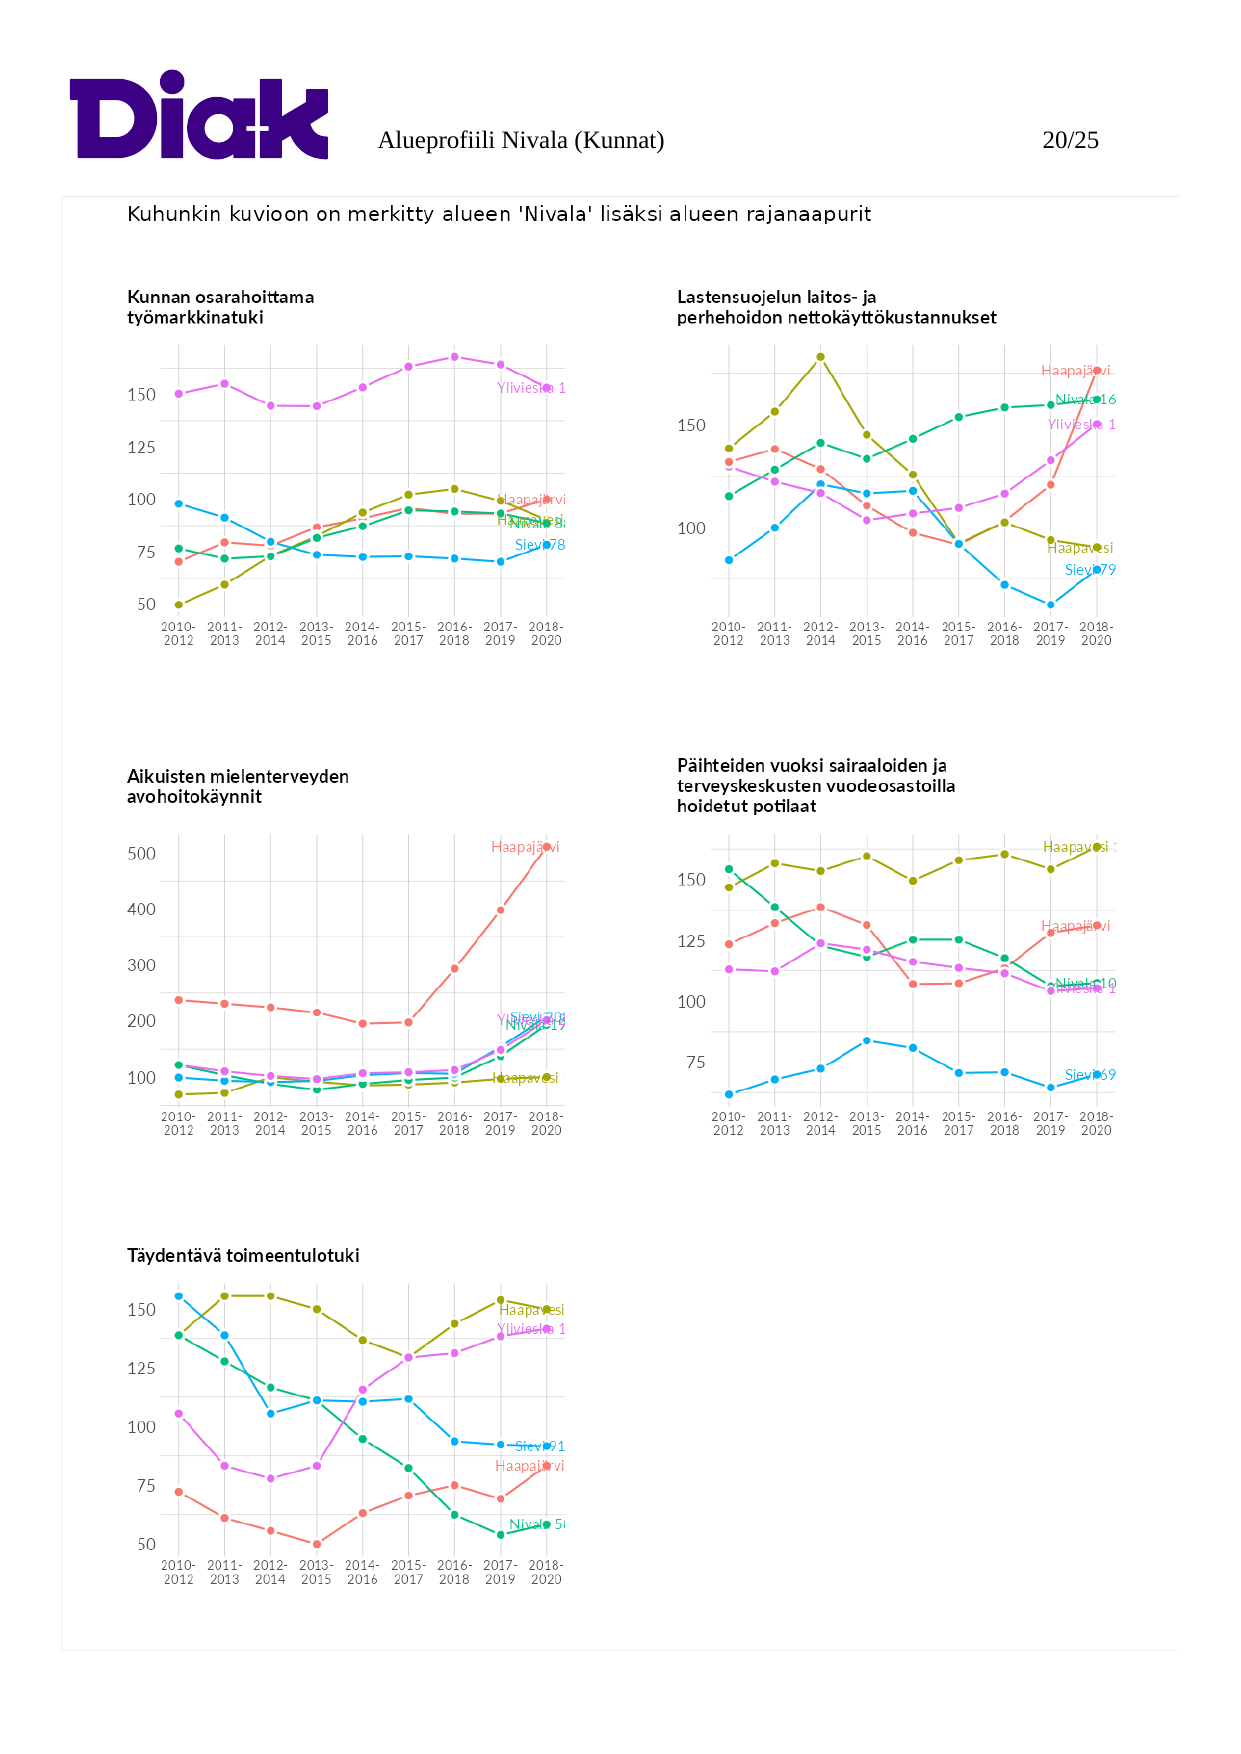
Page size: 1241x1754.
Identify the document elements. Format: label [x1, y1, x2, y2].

picture [61, 196, 1179, 1651]
